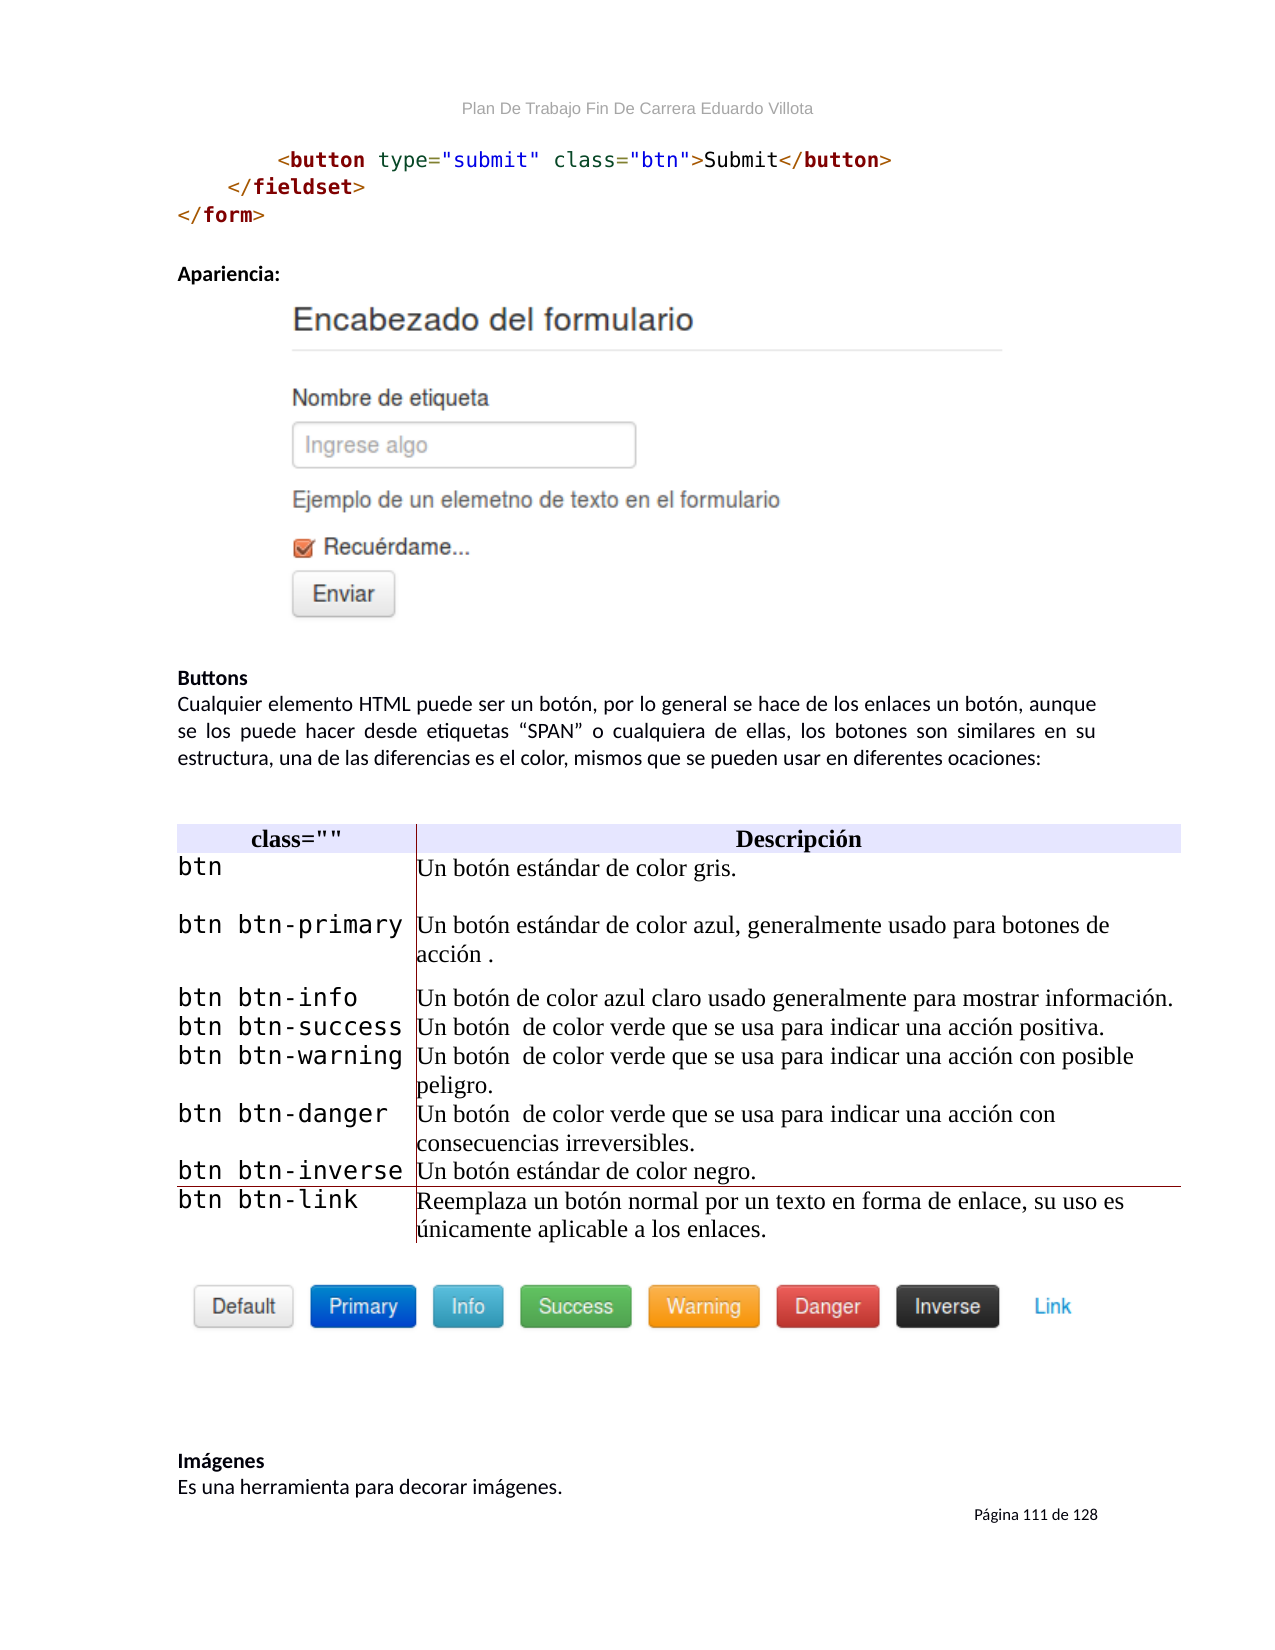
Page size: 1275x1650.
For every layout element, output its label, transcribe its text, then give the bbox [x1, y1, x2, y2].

table_cell Un botón de color verde que se usa para indicar una acción positiva. [417, 1012, 1181, 1041]
table_cell btn btn-primary [177, 910, 416, 983]
text </fieldset> [177, 175, 1098, 200]
picture [177, 1268, 1098, 1341]
text Imágenes [177, 1447, 1098, 1473]
table_cell btn btn-link [177, 1187, 416, 1243]
table_cell btn btn-success [177, 1012, 416, 1041]
text Apariencia: [177, 261, 1098, 287]
table_header Descripción [417, 824, 1181, 853]
text Es una herramienta para decorar imágenes. [177, 1473, 1098, 1500]
table_cell Un botón estándar de color gris. [417, 853, 1181, 910]
text </form> [177, 203, 1098, 227]
picture [272, 287, 1003, 638]
table_cell btn btn-warning [177, 1041, 416, 1099]
table_cell Un botón de color azul claro usado generalmente para mostrar información. [417, 983, 1181, 1012]
table_cell btn btn-info [177, 983, 416, 1012]
table_cell btn btn-danger [177, 1099, 416, 1156]
text Buttons [177, 664, 1098, 691]
table_cell Reemplaza un botón normal por un texto en forma de enlace, su uso es únicamente aplicable a los enlaces. [417, 1187, 1181, 1243]
table_cell Un botón de color verde que se usa para indicar una acción con consecuencias irreversibles. [417, 1099, 1181, 1156]
table_cell btn [177, 853, 416, 910]
text Cualquier elemento HTML puede ser un botón, por lo general se hace de los enlaces un botón, aunque se los puede hacer desde etiquetas “SPAN” o cualquiera de ellas, los botones son similares en su estructura, una de las diferencias es el color, mismos que se pueden usar en diferentes ocaciones: [177, 691, 1098, 771]
table_cell Un botón de color verde que se usa para indicar una acción con posible peligro. [417, 1041, 1181, 1099]
table_header class="" [177, 824, 416, 853]
text <button type="submit" class="btn">Submit</button> [177, 148, 1098, 172]
table_cell Un botón estándar de color negro. [417, 1156, 1181, 1186]
table_cell Un botón estándar de color azul, generalmente usado para botones de acción . [417, 910, 1181, 983]
table_cell btn btn-inverse [177, 1156, 416, 1186]
